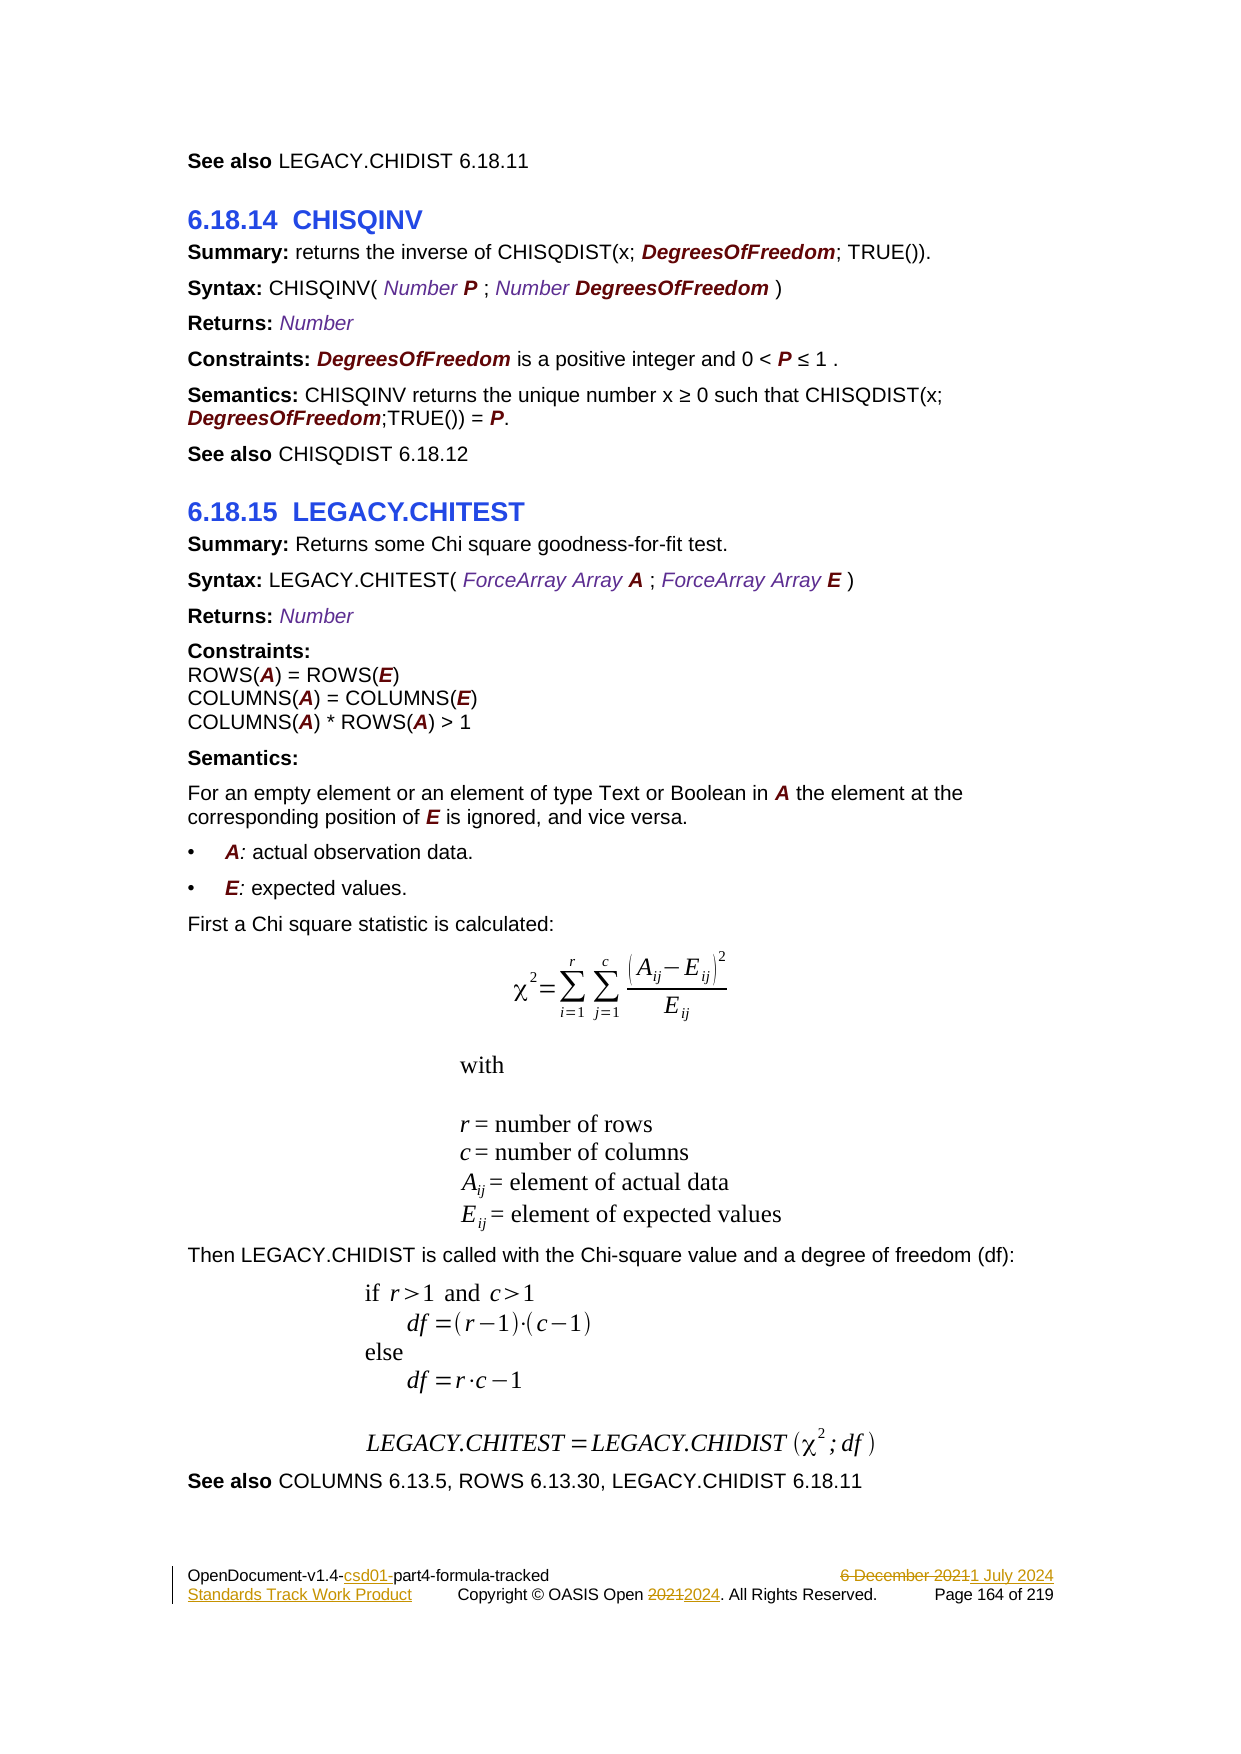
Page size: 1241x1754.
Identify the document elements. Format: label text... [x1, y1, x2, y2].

list A: actual observation data. [187, 841, 1053, 864]
text Summary: Returns some Chi square goodness-for-fit test. [187, 533, 1053, 556]
text Constraints: DegreesOfFreedom is a positive integer and 0 < P ≤ 1 . [187, 347, 1053, 371]
text See also CHISQDIST 6.18.12 [187, 442, 1053, 466]
subtitle CHISQINV [187, 204, 1053, 234]
text Summary: returns the inverse of CHISQDIST(x; DegreesOfFreedom; TRUE()). [187, 241, 1053, 264]
text See also COLUMNS 6.13.5, ROWS 6.13.30, LEGACY.CHIDIST 6.18.11 [187, 1469, 1053, 1493]
text Syntax: LEGACY.CHITEST( ForceArray Array A ; ForceArray Array E ) [187, 568, 1053, 592]
text Syntax: CHISQINV( Number P ; Number DegreesOfFreedom ) [187, 276, 1053, 300]
text First a Chi square statistic is calculated: [187, 912, 1053, 936]
text Constraints: ROWS(A) = ROWS(E) COLUMNS(A) = COLUMNS(E) COLUMNS(A) * ROWS(A) > 1 [187, 640, 1053, 734]
text Returns: Number [187, 604, 1053, 628]
subtitle LEGACY.CHITEST [187, 497, 1053, 527]
text Semantics: CHISQINV returns the unique number x ≥ 0 such that CHISQDIST(x; DegreesOfFreedom;TRUE()) = P. [187, 383, 1053, 430]
list E: expected values. [187, 876, 1053, 900]
text See also LEGACY.CHIDIST 6.18.11 [187, 150, 1053, 173]
text For an empty element or an element of type Text or Boolean in A the element at the corresponding position of E is ignored, and vice versa. [187, 782, 1053, 829]
text Returns: Number [187, 312, 1053, 335]
text Semantics: [187, 746, 1053, 769]
text Then LEGACY.CHIDIST is called with the Chi-square value and a degree of freedom (df): [187, 1244, 1053, 1267]
